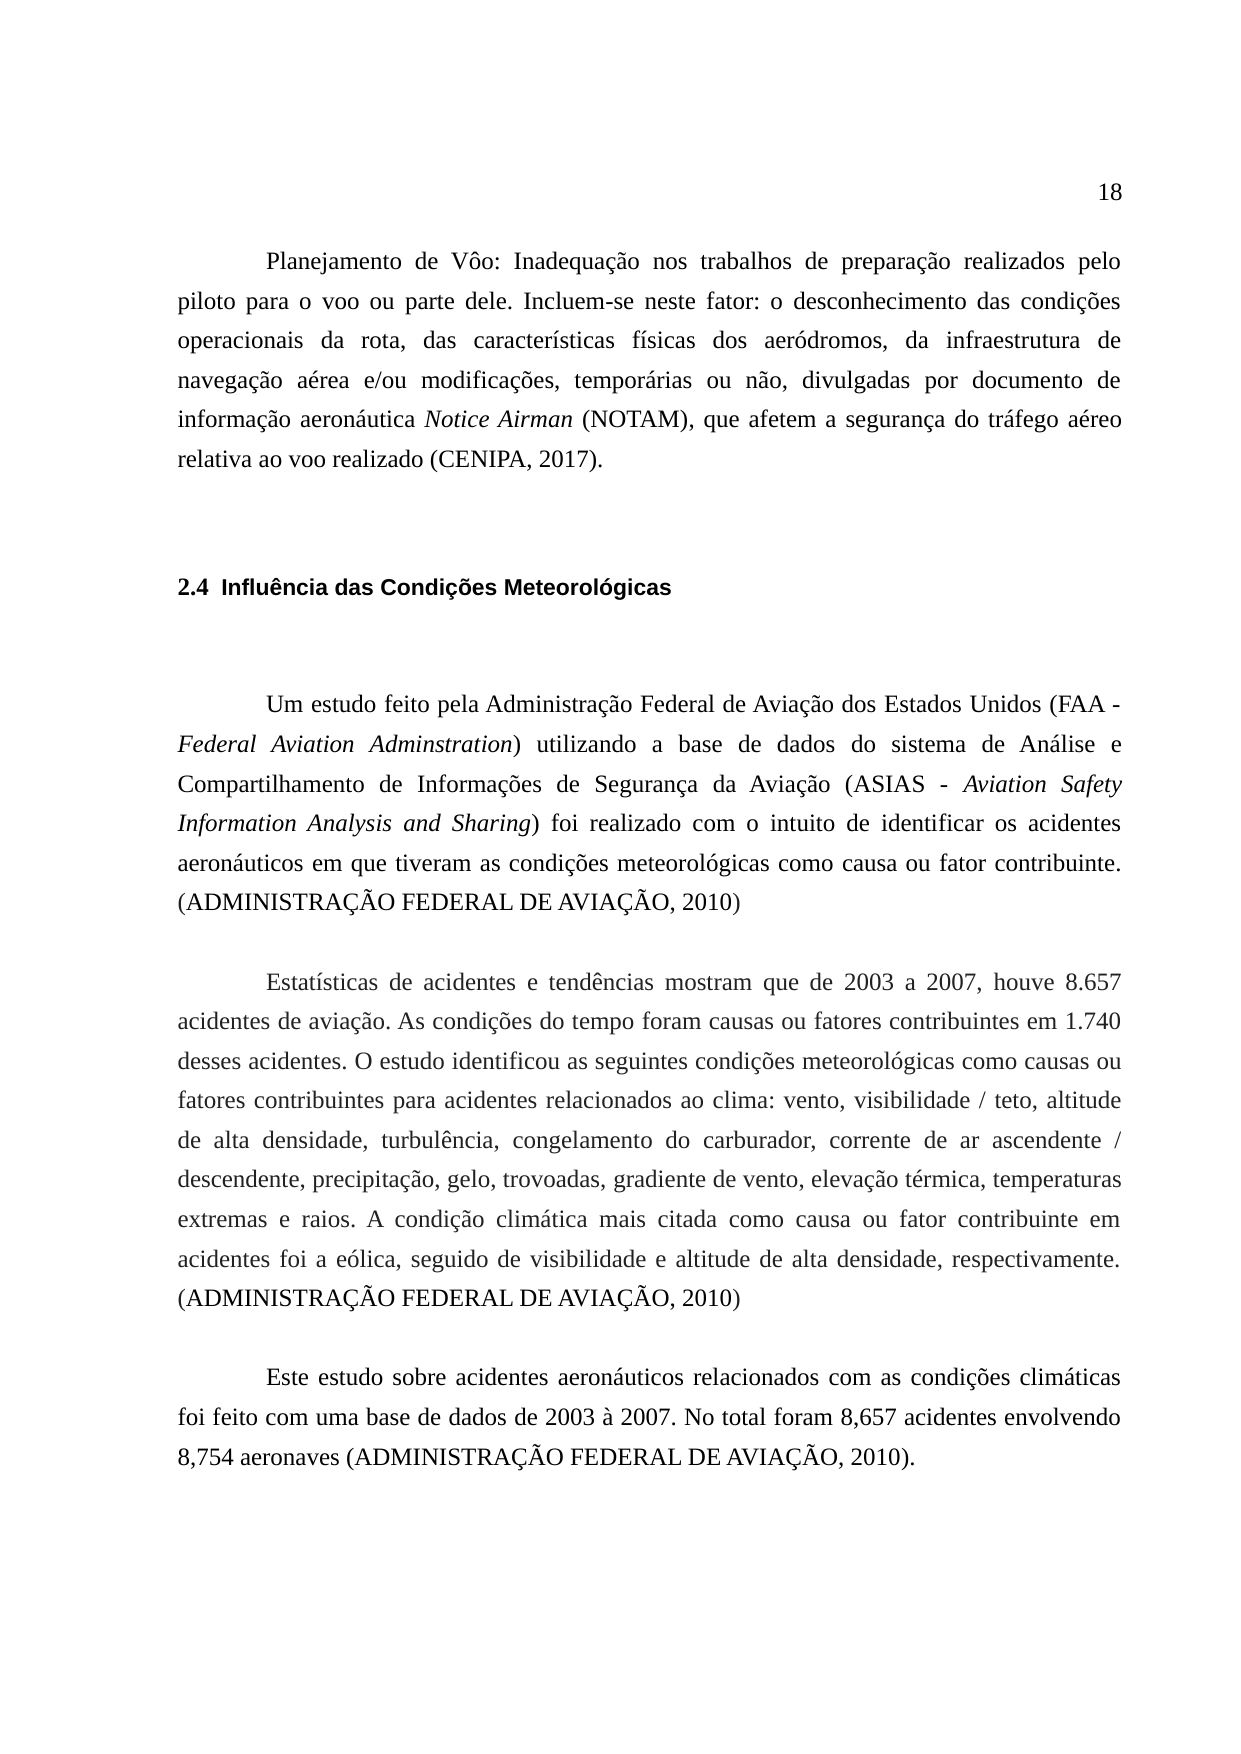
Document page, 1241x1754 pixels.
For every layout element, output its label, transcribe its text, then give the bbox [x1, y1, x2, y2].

text Planejamento de Vôo: Inadequação nos trabalhos de preparação realizados pelo piloto para o voo ou parte dele. Incluem-se neste fator: o desconhecimento das condições operacionais da rota, das características físicas dos aeródromos, da infraestrutura de navegação aérea e/ou modificações, temporárias ou não, divulgadas por documento de informação aeronáutica Notice Airman (NOTAM), que afetem a segurança do tráfego aéreo relativa ao voo realizado (CENIPA, 2017). [177, 246, 1122, 473]
text Um estudo feito pela Administração Federal de Aviação dos Estados Unidos (FAA - Federal Aviation Adminstration) utilizando a base de dados do sistema de Análise e Compartilhamento de Informações de Segurança da Aviação (ASIAS - Aviation Safety Information Analysis and Sharing) foi realizado com o intuito de identificar os acidentes aeronáuticos em que tiveram as condições meteorológicas como causa ou fator contribuinte. (ADMINISTRAÇÃO FEDERAL DE AVIAÇÃO, 2010) [177, 689, 1122, 916]
subtitle Influência das Condições Meteorológicas [177, 572, 1122, 601]
text Este estudo sobre acidentes aeronáuticos relacionados com as condições climáticas foi feito com uma base de dados de 2003 à 2007. No total foram 8,657 acidentes envolvendo 8,754 aeronaves (ADMINISTRAÇÃO FEDERAL DE AVIAÇÃO, 2010). [177, 1362, 1122, 1470]
text Estatísticas de acidentes e tendências mostram que de 2003 a 2007, houve 8.657 acidentes de aviação. As condições do tempo foram causas ou fatores contribuintes em 1.740 desses acidentes. O estudo identificou as seguintes condições meteorológicas como causas ou fatores contribuintes para acidentes relacionados ao clima: vento, visibilidade / teto, altitude de alta densidade, turbulência, congelamento do carburador, corrente de ar ascendente / descendente, precipitação, gelo, trovoadas, gradiente de vento, elevação térmica, temperaturas extremas e raios. A condição climática mais citada como causa ou fator contribuinte em acidentes foi a eólica, seguido de visibilidade e altitude de alta densidade, respectivamente. (ADMINISTRAÇÃO FEDERAL DE AVIAÇÃO, 2010) [177, 967, 1122, 1312]
